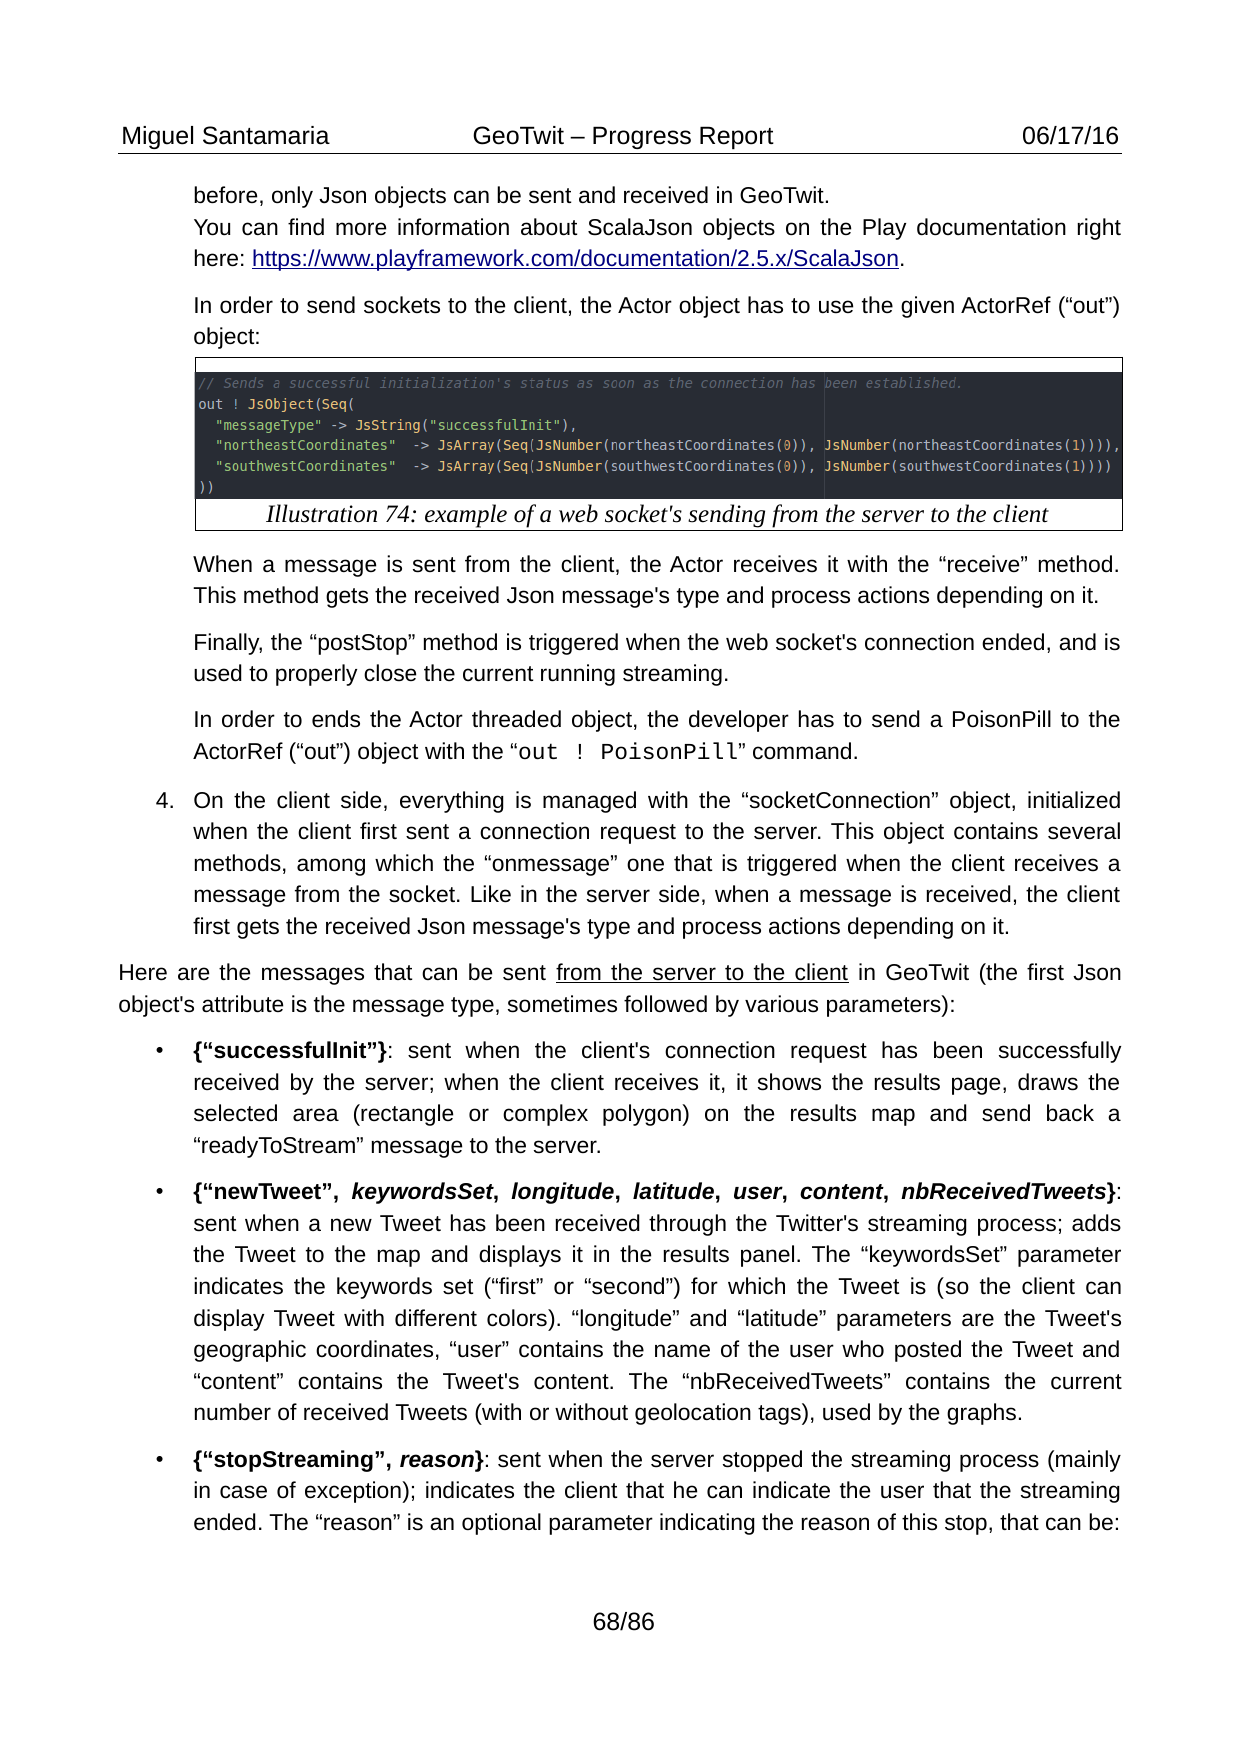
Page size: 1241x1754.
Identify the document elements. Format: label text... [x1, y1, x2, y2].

list In order to send sockets to the client, the Actor object has to use the given ActorRef (“out”) object: [156, 292, 1122, 350]
list {“stopStreaming”, reason}: sent when the server stopped the streaming process (mainly in case of exception); indicates the client that he can indicate the user that the streaming ended. The “reason” is an optional parameter indicating the reason of this stop, that can be: [156, 1446, 1122, 1535]
list When a message is sent from the client, the Actor receives it with the “receive” method. This method gets the received Json message's type and process actions depending on it. [156, 496, 1122, 608]
list [196, 499, 1122, 530]
list {“successfulInit”}: sent when the client's connection request has been successfully received by the server; when the client receives it, it shows the results page, draws the selected area (rectangle or complex polygon) on the results map and send back a “readyToStream” message to the server. [156, 1037, 1122, 1158]
picture [194, 372, 1123, 499]
list {“newTweet”, keywordsSet, longitude, latitude, user, content, nbReceivedTweets}: sent when a new Tweet has been received through the Twitter's streaming process; adds the Tweet to the map and displays it in the results panel. The “keywordsSet” parameter indicates the keywords set (“first” or “second”) for which the Tweet is (so the client can display Tweet with different colors). “longitude” and “latitude” parameters are the Tweet's geographic coordinates, “user” contains the name of the user who posted the Tweet and “content” contains the Tweet's content. The “nbReceivedTweets” contains the current number of received Tweets (with or without geolocation tags), used by the graphs. [156, 1178, 1122, 1426]
list Illustration 74: example of a web socket's sending from the server to the client [198, 499, 1119, 528]
list before, only Json objects can be sent and received in GeoTwit. [156, 182, 1122, 209]
list [196, 358, 1122, 372]
list Finally, the “postStop” method is triggered when the web socket's connection ended, and is used to properly close the current running streaming. [156, 628, 1122, 686]
list On the client side, everything is managed with the “socketConnection” object, initialized when the client first sent a connection request to the server. This object contains several methods, among which the “onmessage” one that is triggered when the client receives a message from the socket. Like in the server side, when a message is received, the client first gets the received Json message's type and process actions depending on it. [156, 787, 1122, 939]
list In order to ends the Actor threaded object, the developer has to send a PoisonPill to the ActorRef (“out”) object with the “out ! PoisonPill” command. [156, 706, 1122, 766]
list You can find more information about ScalaJson objects on the Play documentation right here: https://www.playframework.com/documentation/2.5.x/ScalaJson. [156, 214, 1122, 272]
text Here are the messages that can be sent from the server to the client in GeoTwit (the first Json object's attribute is the message type, sometimes followed by various parameters): [118, 959, 1122, 1017]
